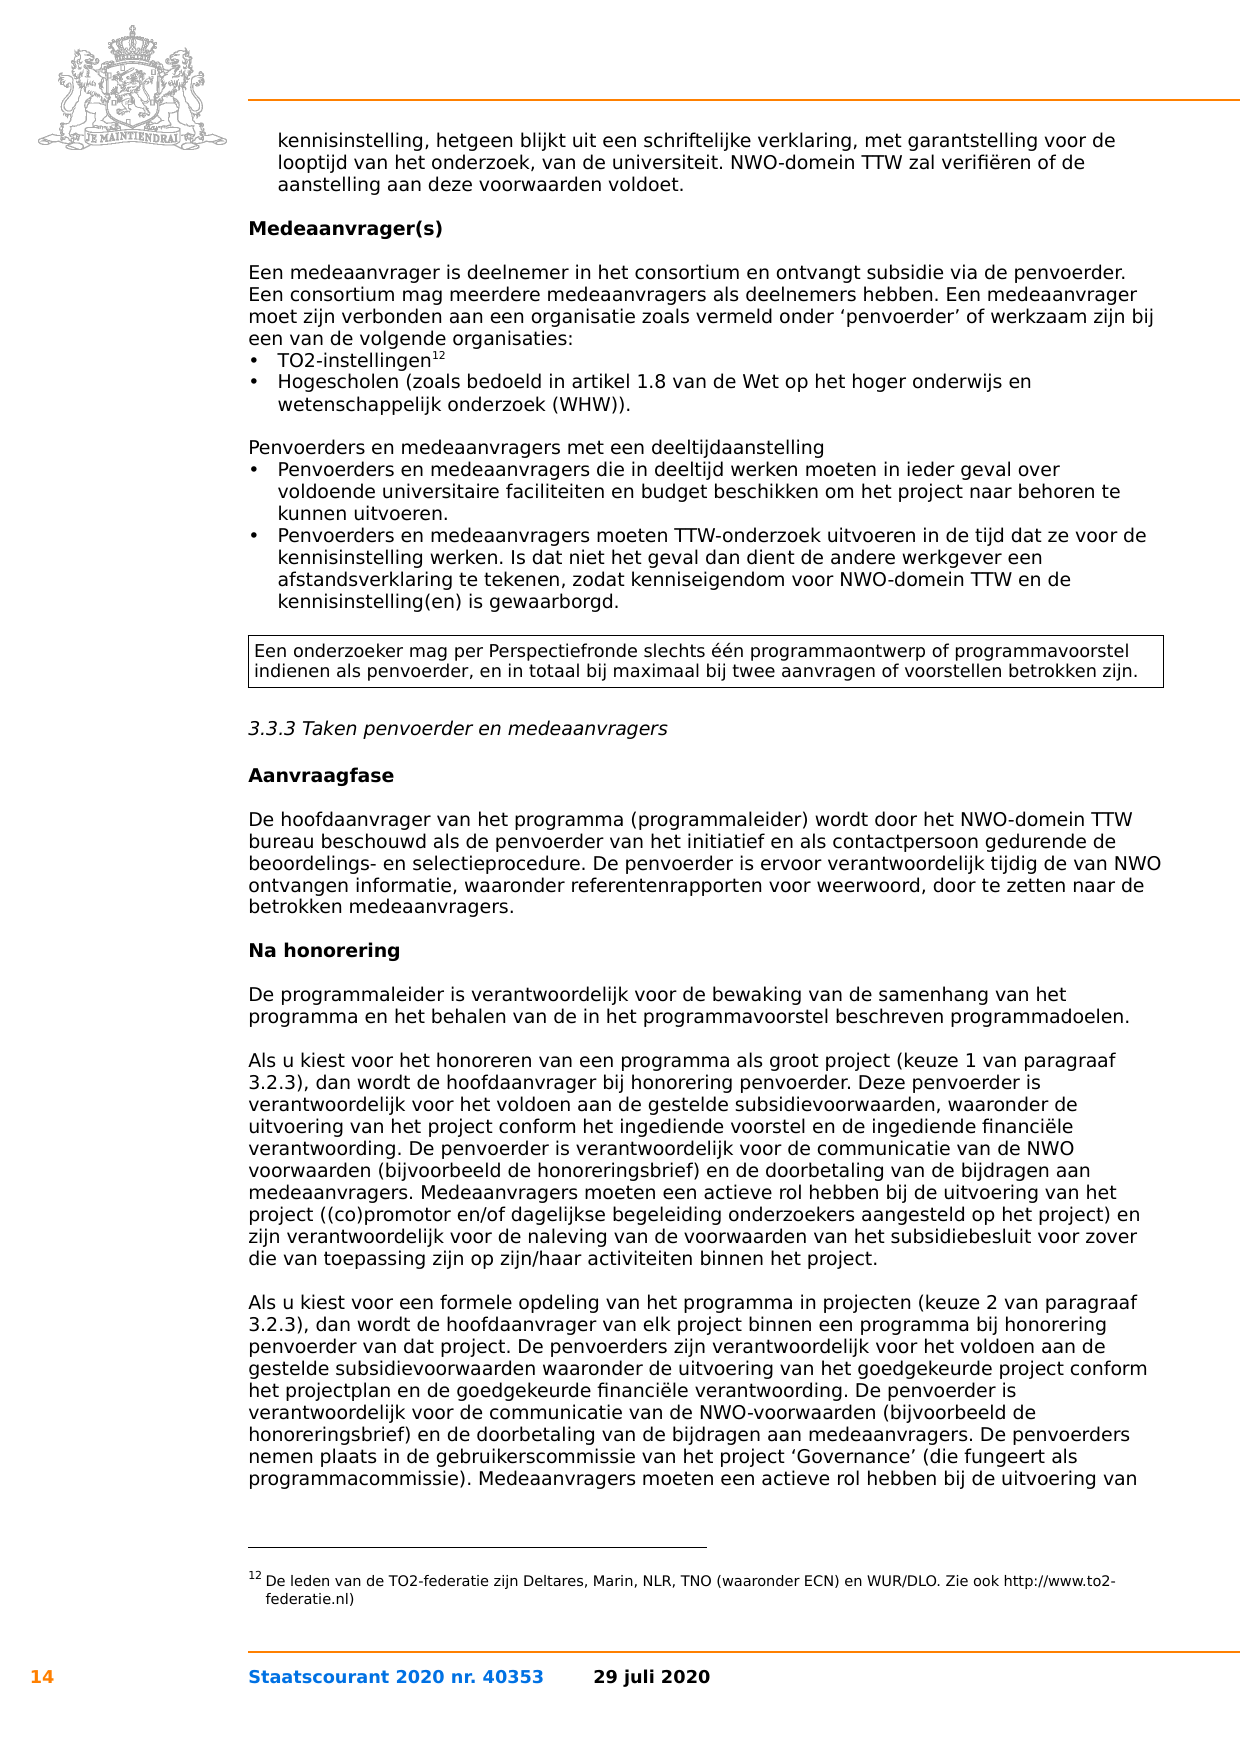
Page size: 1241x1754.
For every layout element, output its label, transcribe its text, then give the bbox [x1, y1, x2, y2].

text Als u kiest voor het honoreren van een programma als groot project (keuze 1 van paragraaf 3.2.3), dan wordt de hoofdaanvrager bij honorering penvoerder. Deze penvoerder is verantwoordelijk voor het voldoen aan de gestelde subsidievoorwaarden, waaronder de uitvoering van het project conform het ingediende voorstel en de ingediende financiële verantwoording. De penvoerder is verantwoordelijk voor de communicatie van de NWO voorwaarden (bijvoorbeeld de honoreringsbrief) en de doorbetaling van de bijdragen aan medeaanvragers. Medeaanvragers moeten een actieve rol hebben bij de uitvoering van het project ((co)promotor en/of dagelijkse begeleiding onderzoekers aangesteld op het project) en zijn verantwoordelijk voor de naleving van de voorwaarden van het subsidiebesluit voor zover die van toepassing zijn op zijn/haar activiteiten binnen het project. [248, 1050, 1163, 1270]
text • Hogescholen (zoals bedoeld in artikel 1.8 van de Wet op het hoger onderwijs en wetenschappelijk onderzoek (WHW)). [248, 371, 1163, 415]
text kennisinstelling, hetgeen blijkt uit een schriftelijke verklaring, met garantstelling voor de looptijd van het onderzoek, van de universiteit. NWO-domein TTW zal verifiëren of de aanstelling aan deze voorwaarden voldoet. [248, 130, 1163, 196]
subtitle Medeaanvrager(s) [248, 218, 1163, 240]
text Penvoerders en medeaanvragers met een deeltijdaanstelling [248, 437, 1163, 459]
text • TO2-instellingen [248, 349, 1163, 371]
subtitle Na honorering [248, 940, 1163, 962]
subtitle 3.3.3 Taken penvoerder en medeaanvragers [248, 718, 1163, 740]
text • Penvoerders en medeaanvragers moeten TTW-onderzoek uitvoeren in de tijd dat ze voor de kennisinstelling werken. Is dat niet het geval dan dient de andere werkgever een afstandsverklaring te tekenen, zodat kenniseigendom voor NWO-domein TTW en de kennisinstelling(en) is gewaarborgd. [248, 525, 1163, 613]
table_header Een onderzoeker mag per Perspectiefronde slechts één programmaontwerp of programmavoorstel indienen als penvoerder, en in totaal bij maximaal bij twee aanvragen of voorstellen betrokken zijn. [249, 636, 1163, 687]
subtitle Aanvraagfase [248, 765, 1163, 787]
text De hoofdaanvrager van het programma (programmaleider) wordt door het NWO-domein TTW bureau beschouwd als de penvoerder van het initiatief en als contactpersoon gedurende de beoordelings- en selectieprocedure. De penvoerder is ervoor verantwoordelijk tijdig de van NWO ontvangen informatie, waaronder referentenrapporten voor weerwoord, door te zetten naar de betrokken medeaanvragers. [248, 808, 1163, 918]
text • Penvoerders en medeaanvragers die in deeltijd werken moeten in ieder geval over voldoende universitaire faciliteiten en budget beschikken om het project naar behoren te kunnen uitvoeren. [248, 459, 1163, 525]
text De programmaleider is verantwoordelijk voor de bewaking van de samenhang van het programma en het behalen van de in het programmavoorstel beschreven programmadoelen. [248, 984, 1163, 1028]
text Een medeaanvrager is deelnemer in het consortium en ontvangt subsidie via de penvoerder. Een consortium mag meerdere medeaanvragers als deelnemers hebben. Een medeaanvrager moet zijn verbonden aan een organisatie zoals vermeld onder ‘penvoerder’ of werkzaam zijn bij een van de volgende organisaties: [248, 262, 1163, 349]
text De leden van de TO2-federatie zijn Deltares, Marin, NLR, TNO (waaronder ECN) en WUR/DLO. Zie ook http://www.to2-federatie.nl) [248, 1569, 1163, 1608]
picture [38, 25, 227, 150]
text Als u kiest voor een formele opdeling van het programma in projecten (keuze 2 van paragraaf 3.2.3), dan wordt de hoofdaanvrager van elk project binnen een programma bij honorering penvoerder van dat project. De penvoerders zijn verantwoordelijk voor het voldoen aan de gestelde subsidievoorwaarden waaronder de uitvoering van het goedgekeurde project conform het projectplan en de goedgekeurde financiële verantwoording. De penvoerder is verantwoordelijk voor de communicatie van de NWO-voorwaarden (bijvoorbeeld de honoreringsbrief) en de doorbetaling van de bijdragen aan medeaanvragers. De penvoerders nemen plaats in de gebruikerscommissie van het project ‘Governance’ (die fungeert als programmacommissie). Medeaanvragers moeten een actieve rol hebben bij de uitvoering van [248, 1292, 1163, 1489]
